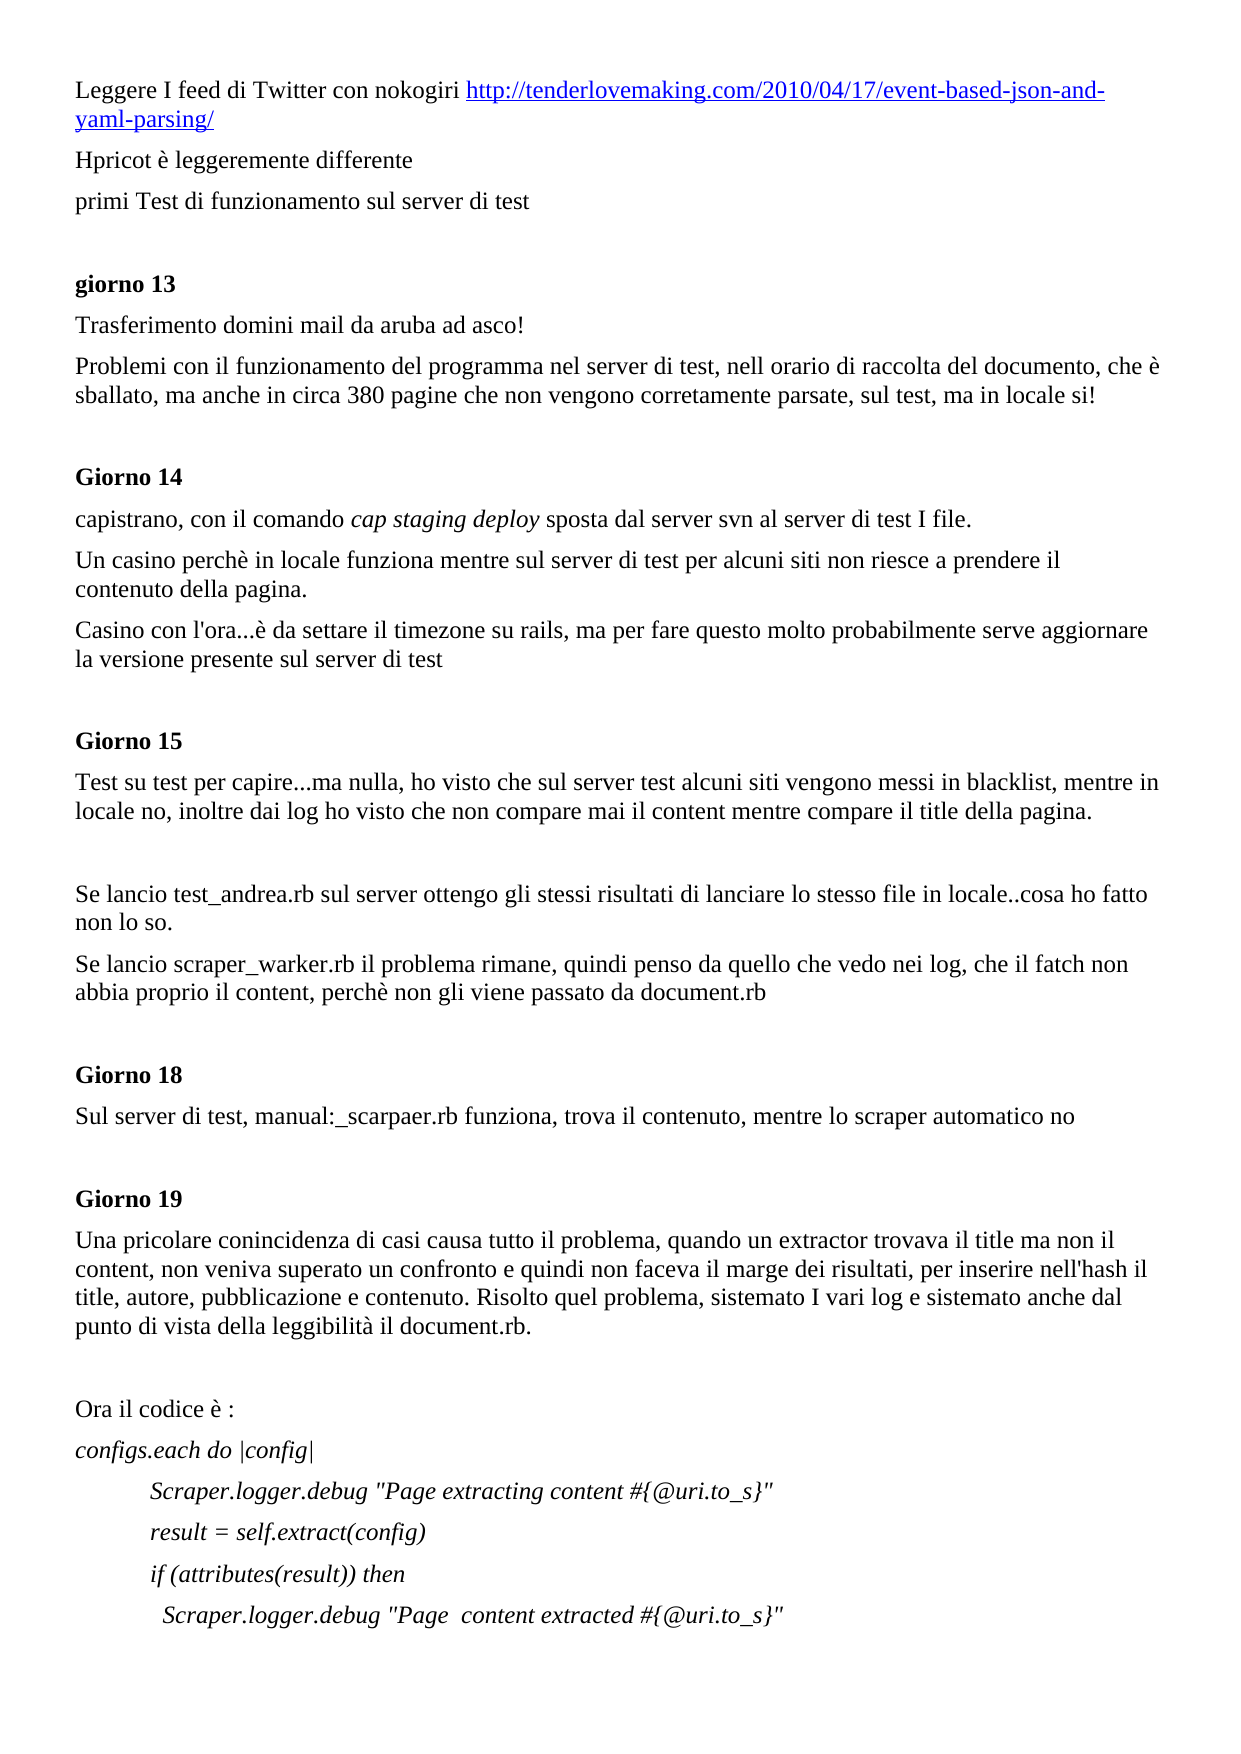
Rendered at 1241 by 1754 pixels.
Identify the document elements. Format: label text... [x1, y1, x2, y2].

text Scraper.logger.debug "Page extracting content #{@uri.to_s}" [75, 1476, 1162, 1505]
text primi Test di funzionamento sul server di test [75, 186, 1162, 215]
text configs.each do |config| [75, 1435, 1162, 1464]
text Se lancio test_andrea.rb sul server ottengo gli stessi risultati di lanciare lo stesso file in locale..cosa ho fatto non lo so. [75, 879, 1162, 936]
text Leggere I feed di Twitter con nokogiri http://tenderlovemaking.com/2010/04/17/event-based-json-and-yaml-parsing/ [75, 75, 1162, 132]
text Sul server di test, manual:_scarpaer.rb funziona, trova il contenuto, mentre lo scraper automatico no [75, 1101, 1162, 1130]
text Se lancio scraper_warker.rb il problema rimane, quindi penso da quello che vedo nei log, che il fatch non abbia proprio il content, perchè non gli viene passato da document.rb [75, 949, 1162, 1006]
text Hpricot è leggeremente differente [75, 145, 1162, 174]
text Giorno 15 [75, 726, 1162, 755]
text Giorno 18 [75, 1060, 1162, 1089]
text if (attributes(result)) then [75, 1559, 1162, 1587]
text result = self.extract(config) [75, 1517, 1162, 1546]
text Problemi con il funzionamento del programma nel server di test, nell orario di raccolta del documento, che è sballato, ma anche in circa 380 pagine che non vengono corretamente parsate, sul test, ma in locale si! [75, 351, 1162, 409]
text Ora il codice è : [75, 1394, 1162, 1422]
text Giorno 14 [75, 462, 1162, 491]
text Scraper.logger.debug "Page content extracted #{@uri.to_s}" [75, 1600, 1162, 1629]
text Giorno 19 [75, 1184, 1162, 1212]
text capistrano, con il comando cap staging deploy sposta dal server svn al server di test I file. [75, 504, 1162, 532]
text Una pricolare conincidenza di casi causa tutto il problema, quando un extractor trovava il title ma non il content, non veniva superato un confronto e quindi non faceva il marge dei risultati, per inserire nell'hash il title, autore, pubblicazione e contenuto. Risolto quel problema, sistemato I vari log e sistemato anche dal punto di vista della leggibilità il document.rb. [75, 1225, 1162, 1340]
text giorno 13 [75, 269, 1162, 297]
text Test su test per capire...ma nulla, ho visto che sul server test alcuni siti vengono messi in blacklist, mentre in locale no, inoltre dai log ho visto che non compare mai il content mentre compare il title della pagina. [75, 767, 1162, 825]
text Un casino perchè in locale funziona mentre sul server di test per alcuni siti non riesce a prendere il contenuto della pagina. [75, 545, 1162, 602]
text Trasferimento domini mail da aruba ad asco! [75, 310, 1162, 339]
text Casino con l'ora...è da settare il timezone su rails, ma per fare questo molto probabilmente serve aggiornare la versione presente sul server di test [75, 615, 1162, 672]
